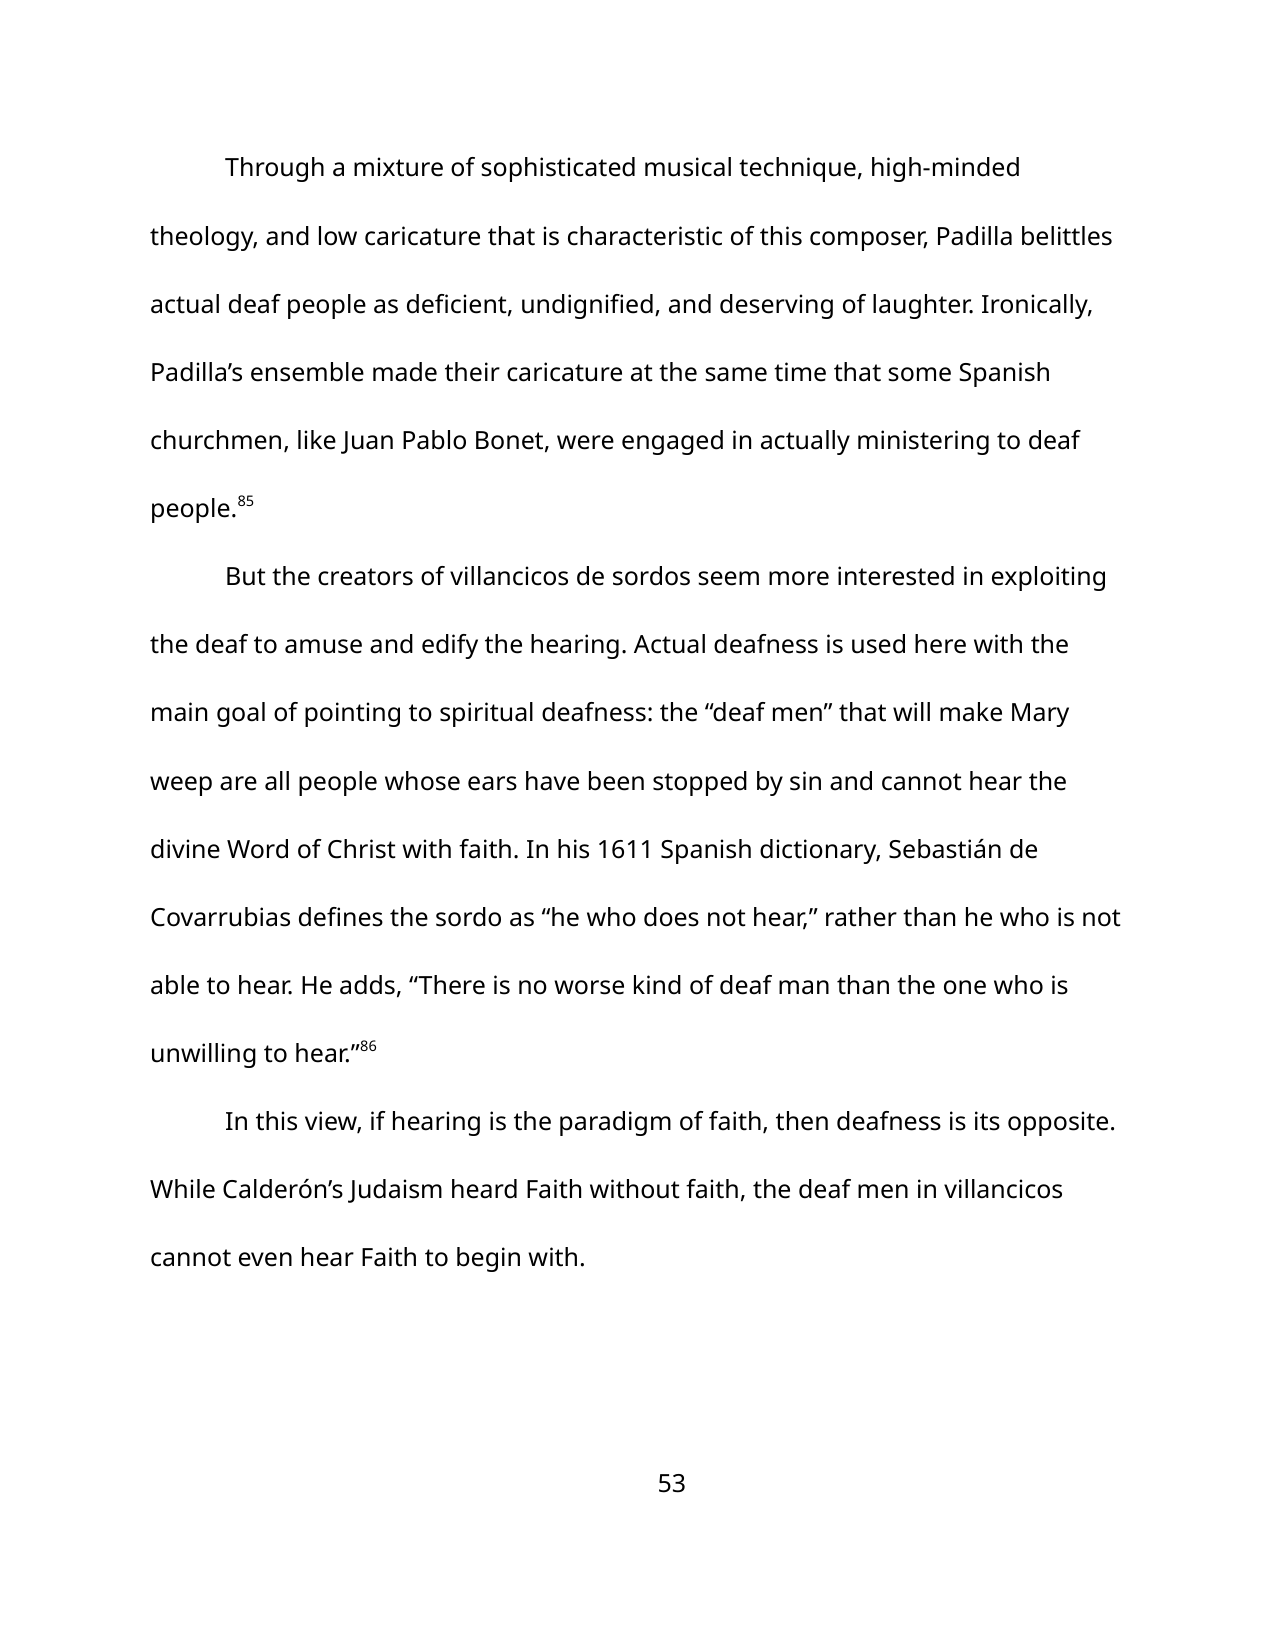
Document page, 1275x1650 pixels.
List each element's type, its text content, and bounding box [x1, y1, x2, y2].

text Through a mixture of sophisticated musical technique, high-minded theology, and low caricature that is characteristic of this composer, Padilla belittles actual deaf people as deficient, undignified, and deserving of laughter. Ironically, Padilla’s ensemble made their caricature at the same time that some Spanish churchmen, like Juan Pablo Bonet, were engaged in actually ministering to deaf people. [150, 150, 1125, 525]
text But the creators of villancicos de sordos seem more interested in exploiting the deaf to amuse and edify the hearing. Actual deafness is used here with the main goal of pointing to spiritual deafness: the “deaf men” that will make Mary weep are all people whose ears have been stopped by sin and cannot hear the divine Word of Christ with faith. In his 1611 Spanish dictionary, Sebastián de Covarrubias defines the sordo as “he who does not hear,” rather than he who is not able to hear. He adds, “There is no worse kind of deaf man than the one who is unwilling to hear.” [150, 559, 1125, 1070]
text In this view, if hearing is the paradigm of faith, then deafness is its opposite. While Calderón’s Judaism heard Faith without faith, the deaf men in villancicos cannot even hear Faith to begin with. [150, 1104, 1125, 1274]
